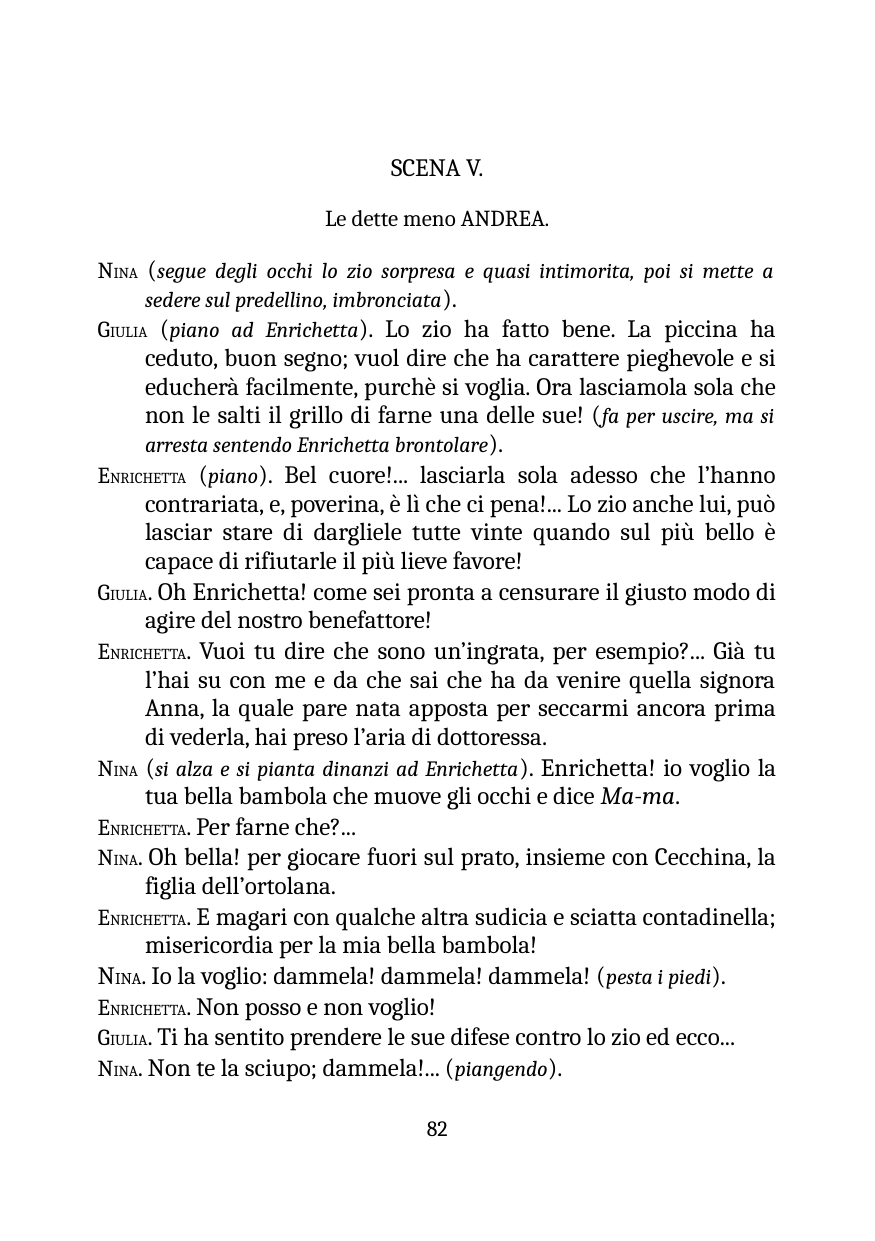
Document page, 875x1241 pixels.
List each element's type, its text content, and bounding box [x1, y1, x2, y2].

text Enrichetta. Non posso e non voglio! [97, 992, 777, 1021]
text Giulia (piano ad Enrichetta). Lo zio ha fatto bene. La piccina ha ceduto, buon segno; vuol dire che ha carattere pieghevole e si educherà facilmente, purchè si voglia. Ora lasciamola sola che non le salti il grillo di farne una delle sue! (fa per uscire, ma si arresta sentendo Enrichetta brontolare). [97, 315, 777, 459]
text Nina. Io la voglio: dammela! dammela! dammela! (pesta i piedi). [97, 962, 777, 991]
text Nina. Non te la sciupo; dammela!... (piangendo). [97, 1053, 777, 1082]
text Giulia. Oh Enrichetta! come sei pronta a censurare il giusto modo di agire del nostro benefattore! [97, 577, 777, 635]
text Le dette meno ANDREA. [94, 206, 779, 232]
text Enrichetta. E magari con qualche altra sudicia e sciatta contadinella; misericordia per la mia bella bambola! [97, 903, 777, 960]
text Nina (segue degli occhi lo zio sorpresa e quasi intimorita, poi si mette a sedere sul predellino, imbronciata). [97, 256, 777, 313]
text Giulia. Ti ha sentito prendere le sue difese contro lo zio ed ecco... [97, 1023, 777, 1052]
text Nina. Oh bella! per giocare fuori sul prato, insieme con Cecchina, la figlia dell’ortolana. [97, 843, 777, 901]
text SCENA V. [94, 153, 779, 182]
text Enrichetta (piano). Bel cuore!... lasciarla sola adesso che l’hanno contrariata, e, poverina, è lì che ci pena!... Lo zio anche lui, può lasciar stare di dargliele tutte vinte quando sul più bello è capace di rifiutarle il più lieve favore! [97, 461, 777, 576]
text Nina (si alza e si pianta dinanzi ad Enrichetta). Enrichetta! io voglio la tua bella bambola che muove gli occhi e dice Ma-ma. [97, 753, 777, 811]
text Enrichetta. Per farne che?... [97, 813, 777, 842]
text Enrichetta. Vuoi tu dire che sono un’ingrata, per esempio?... Già tu l’hai su con me e da che sai che ha da venire quella signora Anna, la quale pare nata apposta per seccarmi ancora prima di vederla, hai preso l’aria di dottoressa. [97, 637, 777, 752]
